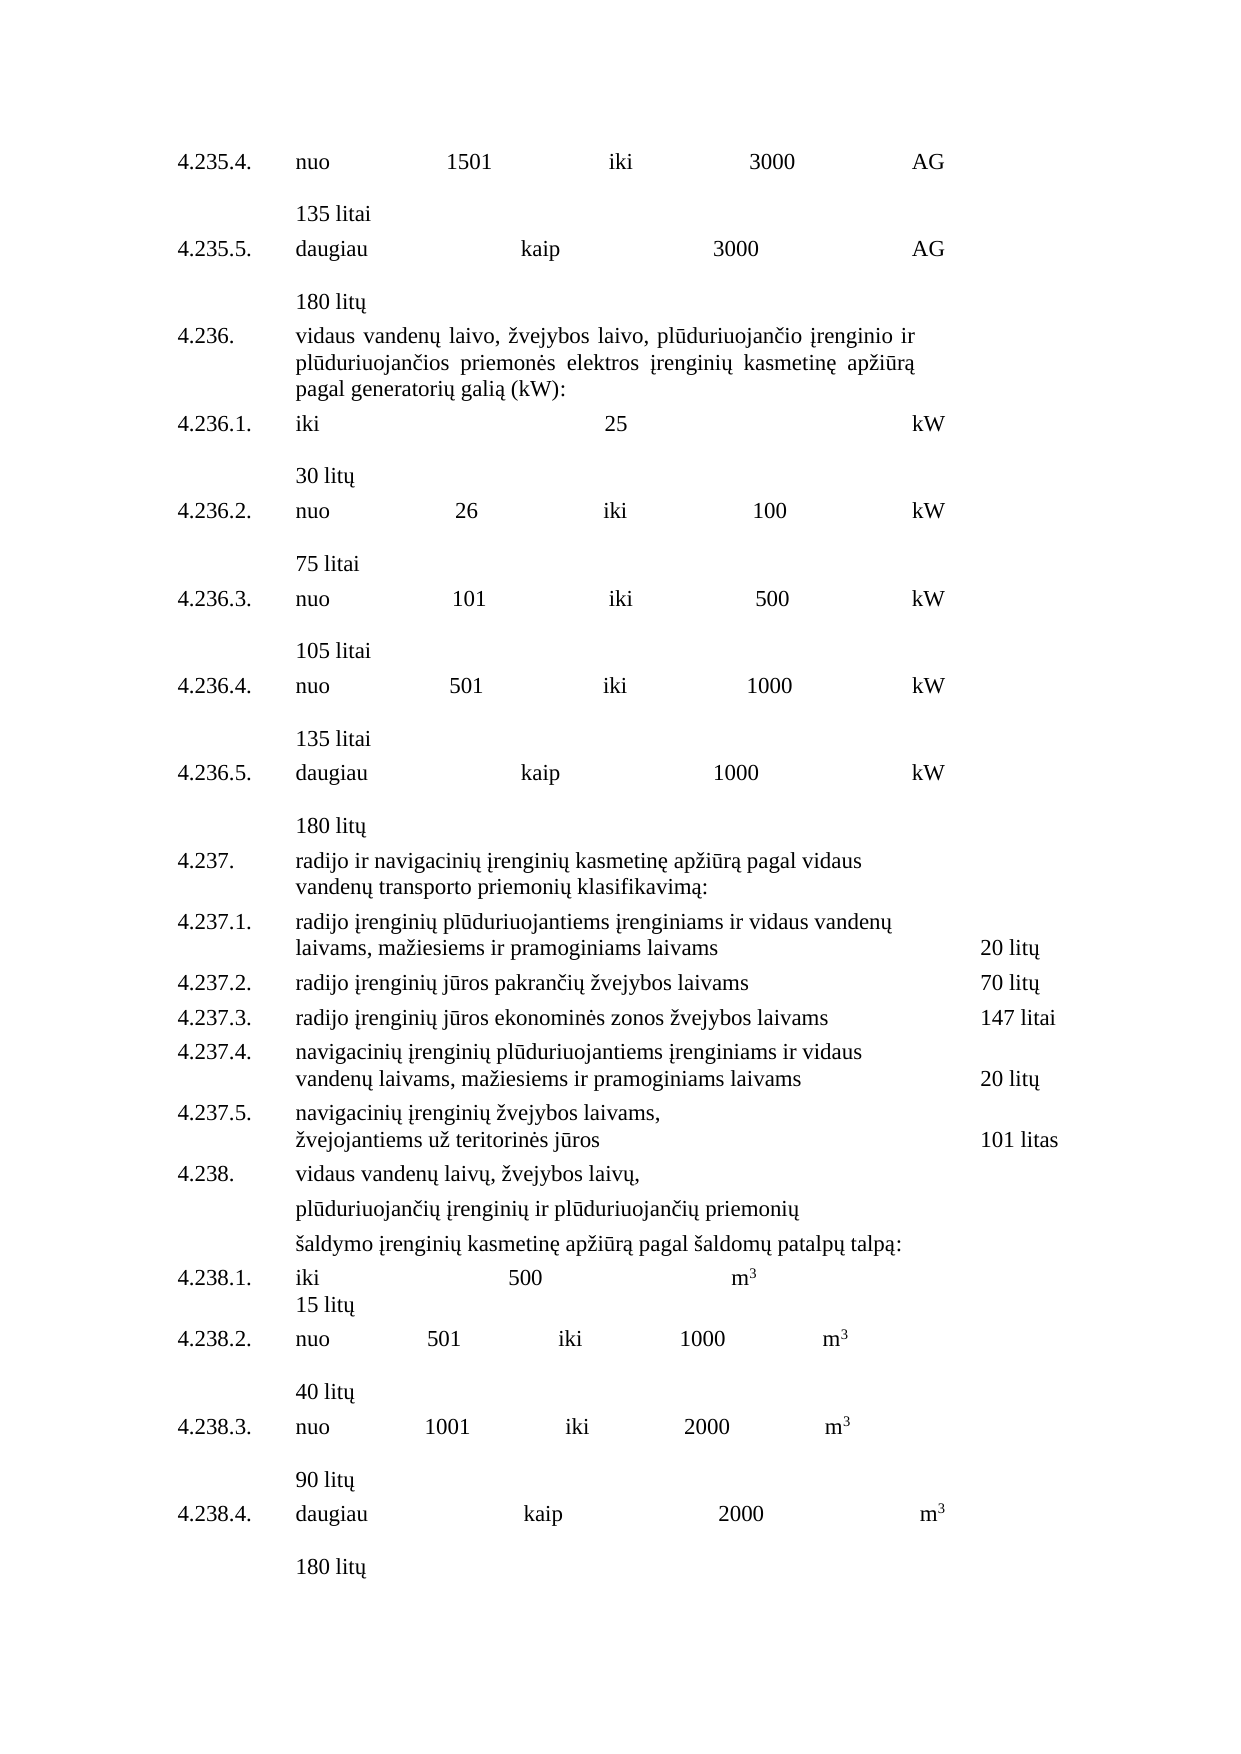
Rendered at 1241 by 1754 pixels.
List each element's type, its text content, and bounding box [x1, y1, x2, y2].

text 4.236.4. nuo 501 iki 1000 kW 135 litai [177, 672, 945, 751]
text 4.236.1. iki 25 kW 30 litų [177, 410, 945, 489]
text 4.236.3. nuo 101 iki 500 kW 105 litai [177, 585, 945, 664]
text 4.237.2. radijo įrenginių jūros pakrančių žvejybos laivams 70 litų [177, 969, 1122, 995]
text 4.236.2. nuo 26 iki 100 kW 75 litai [177, 497, 945, 576]
text 4.237.4. navigacinių įrenginių plūduriuojantiems įrenginiams ir vidaus vandenų laivams, mažiesiems ir pramoginiams laivams 20 litų [177, 1038, 1122, 1091]
text 4.238.3. nuo 1001 iki 2000 m3 90 litų [177, 1413, 945, 1492]
text 4.237.3. radijo įrenginių jūros ekonominės zonos žvejybos laivams 147 litai [177, 1004, 1122, 1030]
text 4.235.4. nuo 1501 iki 3000 AG 135 litai [177, 148, 945, 227]
text 4.237.5. navigacinių įrenginių žvejybos laivams, žvejojantiems už teritorinės jūros 101 litas [177, 1099, 1122, 1152]
text 4.238.2. nuo 501 iki 1000 m3 40 litų [177, 1326, 945, 1404]
text 4.238.4. daugiau kaip 2000 m3 180 litų [177, 1500, 945, 1579]
text 4.236.5. daugiau kaip 1000 kW 180 litų [177, 759, 945, 838]
text 4.235.5. daugiau kaip 3000 AG 180 litų [177, 235, 945, 314]
text 4.238. vidaus vandenų laivų, žvejybos laivų, [177, 1160, 1122, 1187]
text 4.237. radijo ir navigacinių įrenginių kasmetinę apžiūrą pagal vidaus vandenų transporto priemonių klasifikavimą: [177, 847, 1122, 899]
text plūduriuojančių įrenginių ir plūduriuojančių priemonių [177, 1195, 1122, 1221]
text 4.238.1. iki 500 m3 15 litų [177, 1264, 945, 1317]
text 4.237.1. radijo įrenginių plūduriuojantiems įrenginiams ir vidaus vandenų laivams, mažiesiems ir pramoginiams laivams 20 litų [177, 908, 1122, 961]
text šaldymo įrenginių kasmetinę apžiūrą pagal šaldomų patalpų talpą: [177, 1230, 945, 1256]
text 4.236. vidaus vandenų laivo, žvejybos laivo, plūduriuojančio įrenginio ir plūduriuojančios priemonės elektros įrenginių kasmetinę apžiūrą pagal generatorių galią (kW): [177, 322, 916, 402]
